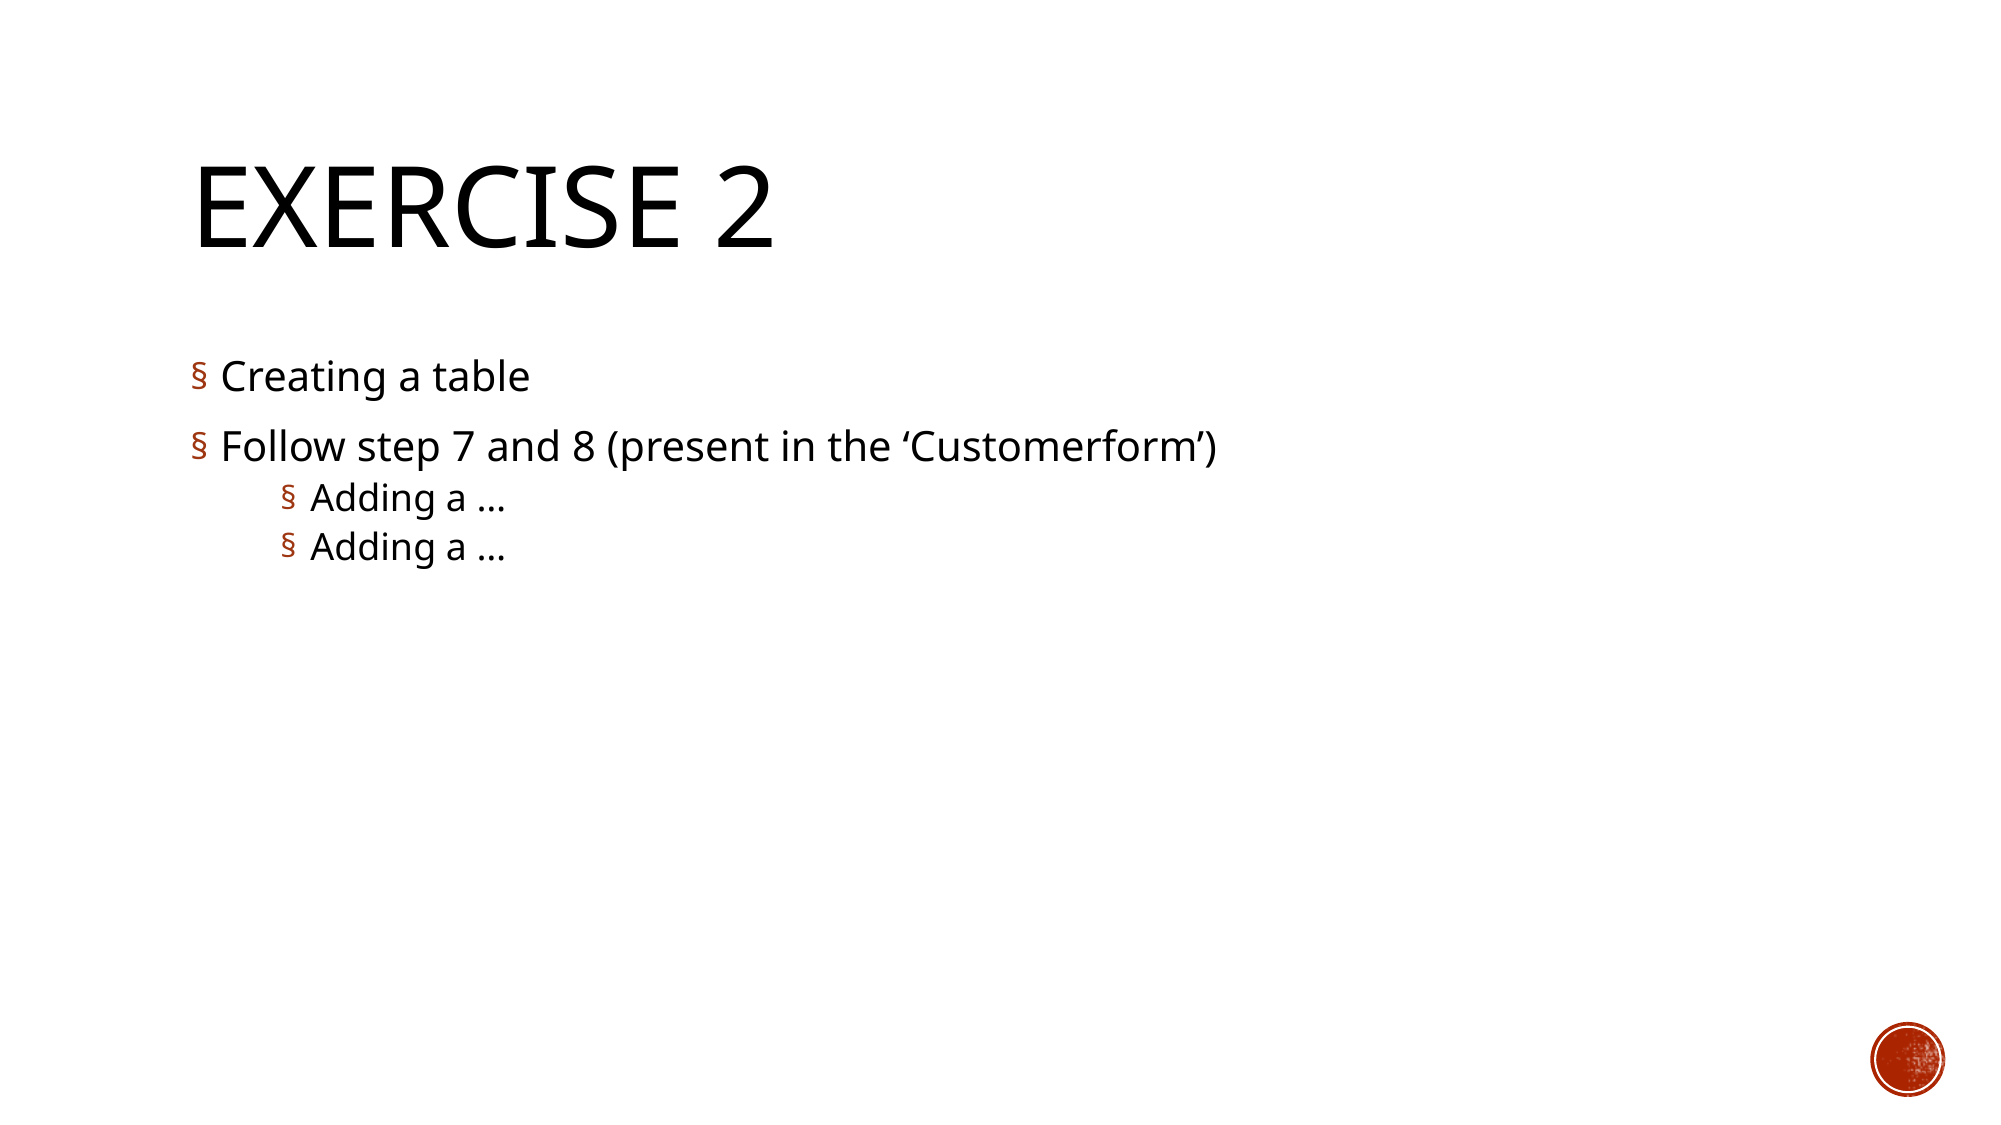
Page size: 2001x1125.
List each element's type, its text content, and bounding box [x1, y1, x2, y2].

title Exercise 2 [175, 79, 1826, 344]
list Creating a table Follow step 7 and 8 (present in the ‘Customerform’) Adding a … Adding a … [175, 348, 1826, 1013]
